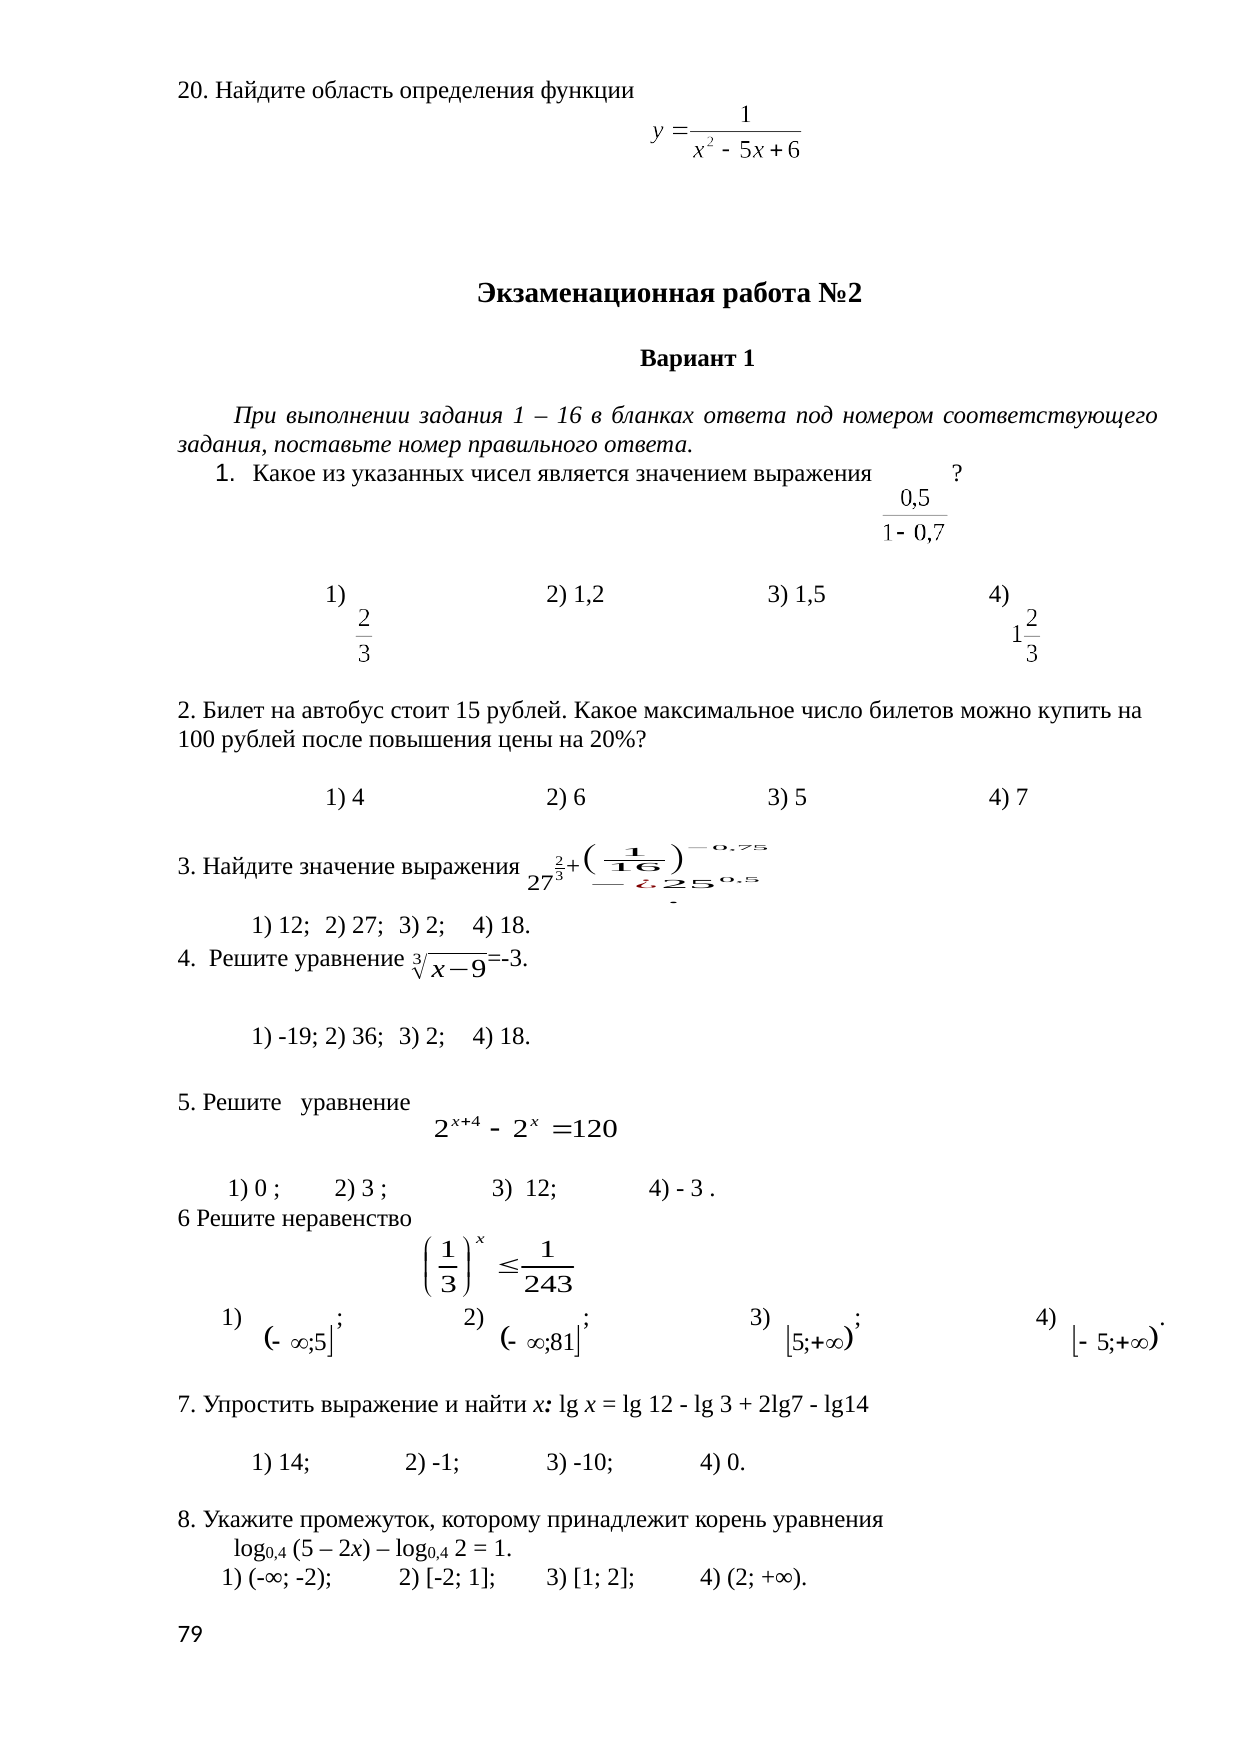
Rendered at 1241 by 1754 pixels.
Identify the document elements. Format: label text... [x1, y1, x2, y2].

text 20. Найдите область определения функции [177, 75, 1162, 163]
text 1) 4 2) 6 3) 5 4) 7 [177, 782, 1162, 810]
text 1) -19; 2) 36; 3) 2; 4) 18. [177, 1021, 1162, 1049]
table_header 4) - 3 . [638, 1173, 746, 1203]
text 1) 14; 2) -1; 3) -10; 4) 0. [177, 1447, 1162, 1476]
text 1) (-∞; -2); 2) [-2; 1]; 3) [1; 2]; 4) (2; +∞). [177, 1562, 1162, 1591]
table_header 3) 12; [480, 1173, 637, 1203]
table_header 1) ; [166, 1302, 452, 1361]
text Вариант 1 [177, 343, 1162, 371]
text 6 Решите неравенство [177, 1203, 1162, 1302]
table_header 2) ; [452, 1302, 738, 1361]
text Экзаменационная работа №2 [177, 276, 1162, 309]
table_header 1) 0 ; [166, 1173, 323, 1203]
text 1) 12; 2) 27; 3) 2; 4) 18. [177, 910, 1162, 939]
table_header 4) . [1024, 1302, 1213, 1361]
table_header 3) ; [738, 1302, 1024, 1361]
text 7. Упростить выражение и найти х: lg x = lg 12 - lg 3 + 2lg7 - lg14 [177, 1389, 1162, 1418]
text 1) 2) 1,2 3) 1,5 4) [177, 579, 1162, 667]
list Какое из указанных чисел является значением выражения ? [215, 458, 1162, 550]
text При выполнении задания 1 – 16 в бланках ответа под номером соответствующего задания, поставьте номер правильного ответа. [177, 400, 1162, 458]
text 2. Билет на автобус стоит 15 рублей. Какое максимальное число билетов можно купить на 100 рублей после повышения цены на 20%? [177, 695, 1162, 753]
text 8. Укажите промежуток, которому принадлежит корень уравнения [177, 1504, 1162, 1533]
text 4. Решите уравнение =-3. [177, 943, 1162, 983]
text 5. Решите уравнение [177, 1087, 1162, 1144]
text 3. Найдите значение выражения + [177, 843, 1162, 906]
table_header 2) 3 ; [323, 1173, 480, 1203]
text lоg0,4 (5 – 2х) – lоg0,4 2 = 1. [177, 1533, 1162, 1562]
